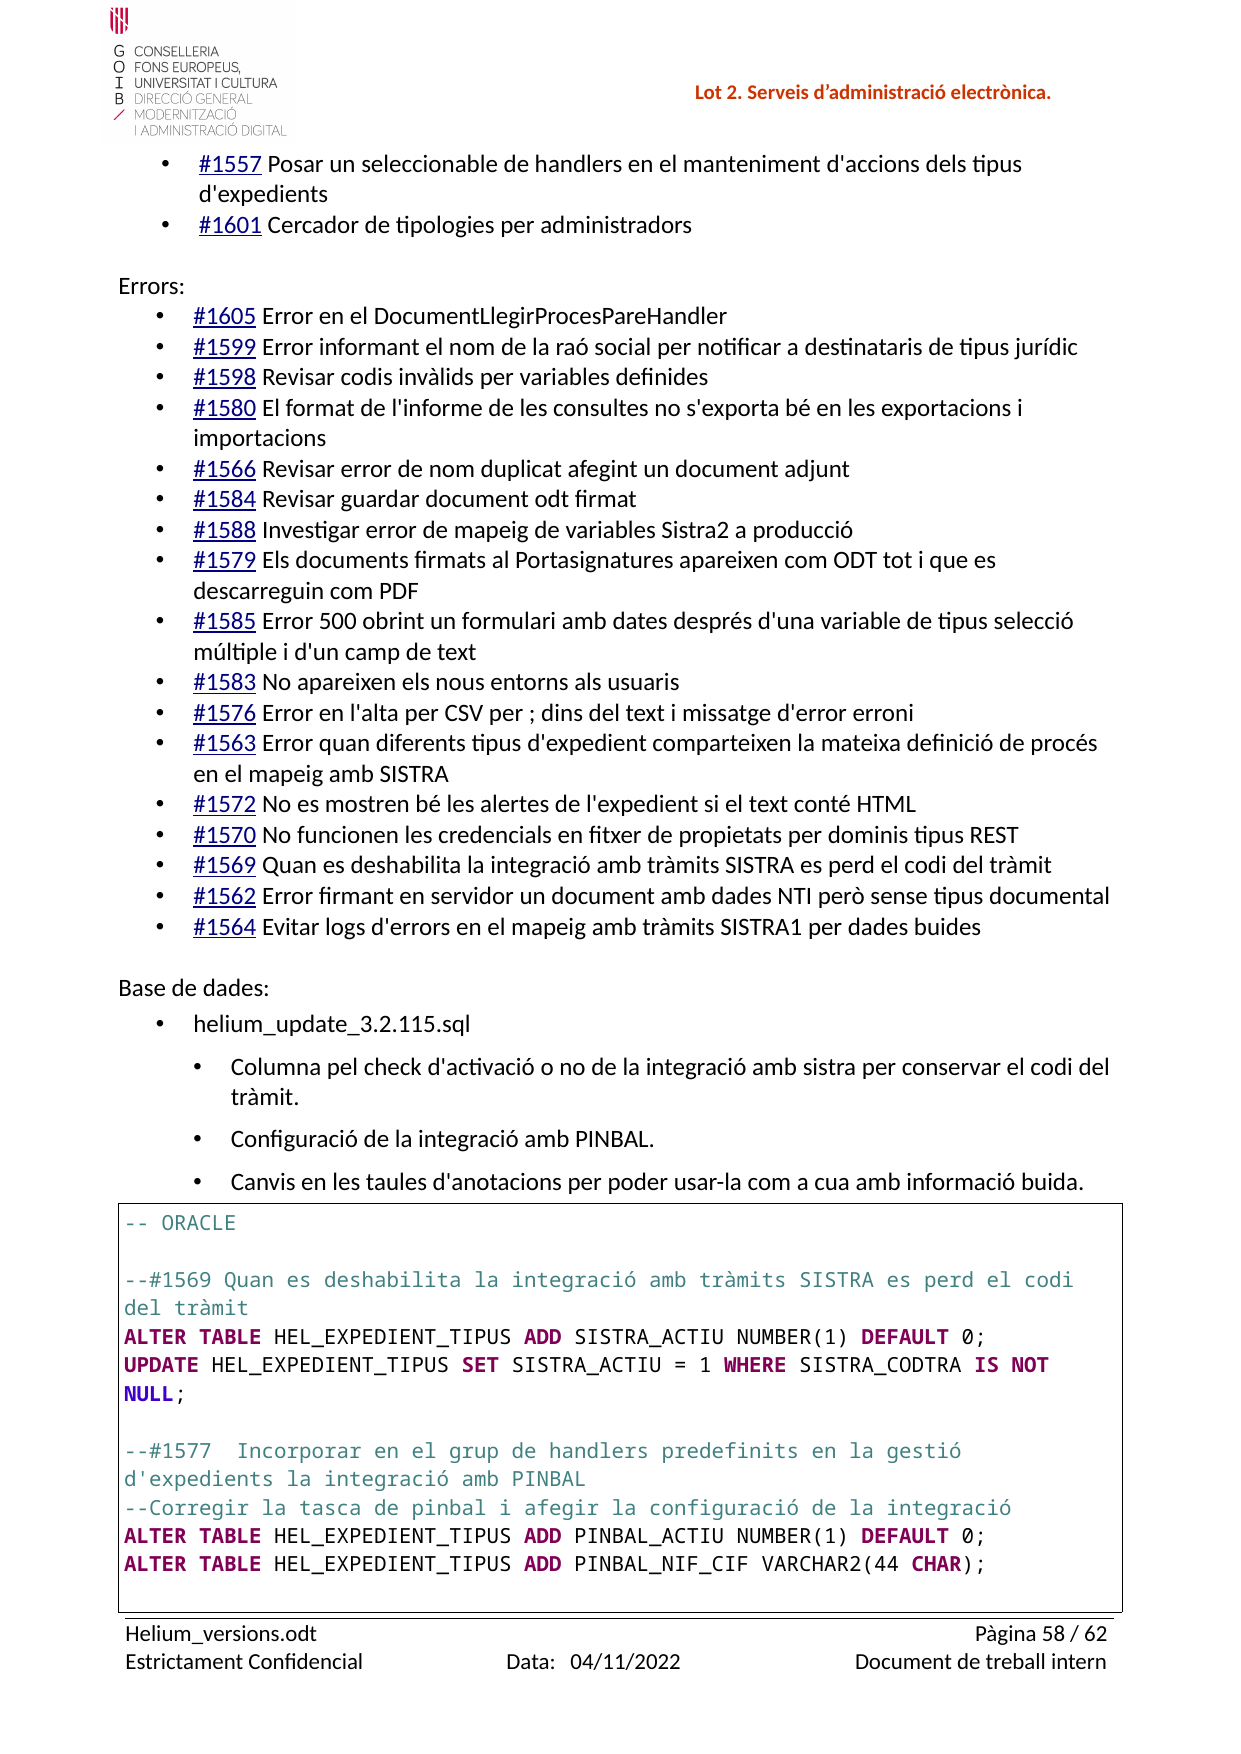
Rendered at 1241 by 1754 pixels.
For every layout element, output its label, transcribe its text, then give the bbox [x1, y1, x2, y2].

picture [100, 0, 297, 144]
text Errors: [118, 270, 1122, 300]
list #1601 Cercador de tipologies per administradors [161, 209, 1122, 239]
list #1585 Error 500 obrint un formulari amb dates després d'una variable de tipus selecció múltiple i d'un camp de text [156, 606, 1122, 667]
list #1576 Error en l'alta per CSV per ; dins del text i missatge d'error erroni [156, 697, 1122, 728]
list #1572 No es mostren bé les alertes de l'expedient si el text conté HTML [156, 789, 1122, 819]
list #1584 Revisar guardar document odt firmat [156, 483, 1122, 514]
list #1579 Els documents firmats al Portasignatures apareixen com ODT tot i que es descarreguin com PDF [156, 544, 1122, 606]
list #1563 Error quan diferents tipus d'expedient comparteixen la mateixa definició de procés en el mapeig amb SISTRA [156, 728, 1122, 789]
list Canvis en les taules d'anotacions per poder usar-la com a cua amb informació buida. [193, 1166, 1122, 1196]
list #1605 Error en el DocumentLlegirProcesPareHandler [156, 300, 1122, 331]
list #1599 Error informant el nom de la raó social per notificar a destinataris de tipus jurídic [156, 331, 1122, 361]
list #1570 No funcionen les credencials en fitxer de propietats per dominis tipus REST [156, 819, 1122, 850]
list #1580 El format de l'informe de les consultes no s'exporta bé en les exportacions i importacions [156, 392, 1122, 453]
list helium_update_3.2.115.sql [156, 1008, 1122, 1039]
list #1569 Quan es deshabilita la integració amb tràmits SISTRA es perd el codi del tràmit [156, 850, 1122, 880]
list #1564 Evitar logs d'errors en el mapeig amb tràmits SISTRA1 per dades buides [156, 911, 1122, 941]
list #1566 Revisar error de nom duplicat afegint un document adjunt [156, 453, 1122, 483]
text Base de dades: [118, 972, 1122, 1002]
list Configuració de la integració amb PINBAL. [193, 1123, 1122, 1154]
list #1588 Investigar error de mapeig de variables Sistra2 a producció [156, 514, 1122, 544]
list #1598 Revisar codis invàlids per variables definides [156, 361, 1122, 392]
list Columna pel check d'activació o no de la integració amb sistra per conservar el codi del tràmit. [193, 1051, 1122, 1112]
list #1583 No apareixen els nous entorns als usuaris [156, 667, 1122, 697]
list #1557 Posar un seleccionable de handlers en el manteniment d'accions dels tipus d'expedients [161, 148, 1122, 209]
table_header -- ORACLE --#1569 Quan es deshabilita la integració amb tràmits SISTRA es perd el codi del tràmit ALTER TABLE HEL_EXPEDIENT_TIPUS ADD SISTRA_ACTIU NUMBER(1) DEFAULT 0; UPDATE HEL_EXPEDIENT_TIPUS SET SISTRA_ACTIU = 1 WHERE SISTRA_CODTRA IS NOT NULL; --#1577 Incorporar en el grup de handlers predefinits en la gestió d'expedients la integració amb PINBAL --Corregir la tasca de pinbal i afegir la configuració de la integració ALTER TABLE HEL_EXPEDIENT_TIPUS ADD PINBAL_ACTIU NUMBER(1) DEFAULT 0; ALTER TABLE HEL_EXPEDIENT_TIPUS ADD PINBAL_NIF_CIF VARCHAR2(44 CHAR); [119, 1204, 1122, 1612]
list #1562 Error firmant en servidor un document amb dades NTI però sense tipus documental [156, 880, 1122, 911]
